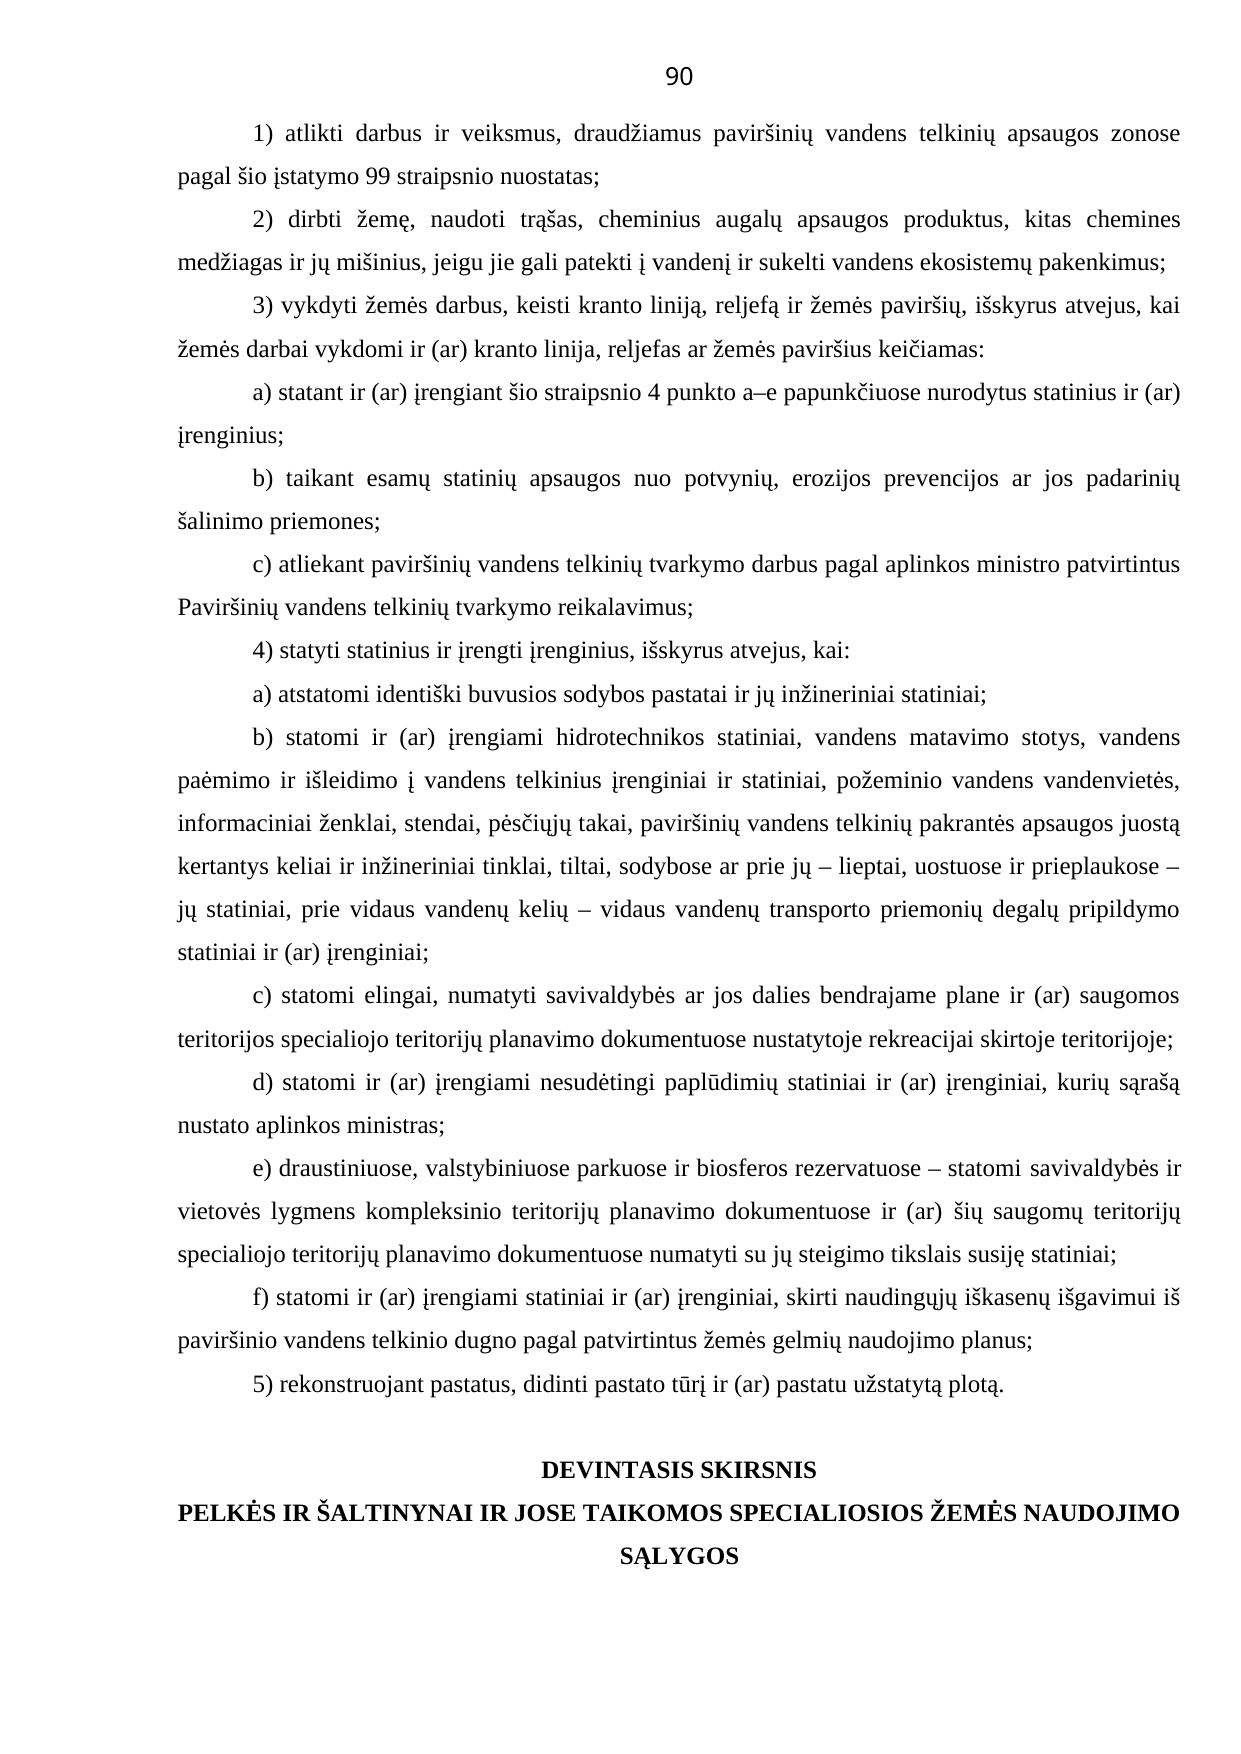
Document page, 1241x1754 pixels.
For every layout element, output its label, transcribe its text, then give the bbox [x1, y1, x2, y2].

text b) statomi ir (ar) įrengiami hidrotechnikos statiniai, vandens matavimo stotys, vandens paėmimo ir išleidimo į vandens telkinius įrenginiai ir statiniai, požeminio vandens vandenvietės, informaciniai ženklai, stendai, pėsčiųjų takai, paviršinių vandens telkinių pakrantės apsaugos juostą kertantys keliai ir inžineriniai tinklai, tiltai, sodybose ar prie jų – lieptai, uostuose ir prieplaukose – jų statiniai, prie vidaus vandenų kelių – vidaus vandenų transporto priemonių degalų pripildymo statiniai ir (ar) įrenginiai; [177, 722, 1181, 966]
text 4) statyti statinius ir įrengti įrenginius, išskyrus atvejus, kai: [177, 636, 1181, 664]
text 2) dirbti žemę, naudoti trąšas, cheminius augalų apsaugos produktus, kitas chemines medžiagas ir jų mišinius, jeigu jie gali patekti į vandenį ir sukelti vandens ekosistemų pakenkimus; [177, 204, 1181, 276]
text b) taikant esamų statinių apsaugos nuo potvynių, erozijos prevencijos ar jos padarinių šalinimo priemones; [177, 463, 1181, 535]
text 1) atlikti darbus ir veiksmus, draudžiamus paviršinių vandens telkinių apsaugos zonose pagal šio įstatymo 99 straipsnio nuostatas; [177, 118, 1181, 190]
text f) statomi ir (ar) įrengiami statiniai ir (ar) įrenginiai, skirti naudingųjų iškasenų išgavimui iš paviršinio vandens telkinio dugno pagal patvirtintus žemės gelmių naudojimo planus; [177, 1282, 1181, 1354]
text PELKĖS IR ŠALTINYNAI IR JOSE TAIKOMOS SPECIALIOSIOS ŽEMĖS NAUDOJIMO SĄLYGOS [177, 1498, 1181, 1570]
text DEVINTASIS SKIRSNIS [177, 1455, 1181, 1484]
text 5) rekonstruojant pastatus, didinti pastato tūrį ir (ar) pastatu užstatytą plotą. [177, 1369, 1181, 1397]
text c) statomi elingai, numatyti savivaldybės ar jos dalies bendrajame plane ir (ar) saugomos teritorijos specialiojo teritorijų planavimo dokumentuose nustatytoje rekreacijai skirtoje teritorijoje; [177, 981, 1181, 1052]
text d) statomi ir (ar) įrengiami nesudėtingi paplūdimių statiniai ir (ar) įrenginiai, kurių sąrašą nustato aplinkos ministras; [177, 1067, 1181, 1139]
text a) atstatomi identiški buvusios sodybos pastatai ir jų inžineriniai statiniai; [177, 679, 1181, 707]
text e) draustiniuose, valstybiniuose parkuose ir biosferos rezervatuose – statomi savivaldybės ir vietovės lygmens kompleksinio teritorijų planavimo dokumentuose ir (ar) šių saugomų teritorijų specialiojo teritorijų planavimo dokumentuose numatyti su jų steigimo tikslais susiję statiniai; [177, 1153, 1181, 1268]
text c) atliekant paviršinių vandens telkinių tvarkymo darbus pagal aplinkos ministro patvirtintus Paviršinių vandens telkinių tvarkymo reikalavimus; [177, 549, 1181, 621]
text a) statant ir (ar) įrengiant šio straipsnio 4 punkto a–e papunkčiuose nurodytus statinius ir (ar) įrenginius; [177, 377, 1181, 449]
text 3) vykdyti žemės darbus, keisti kranto liniją, reljefą ir žemės paviršių, išskyrus atvejus, kai žemės darbai vykdomi ir (ar) kranto linija, reljefas ar žemės paviršius keičiamas: [177, 291, 1181, 362]
